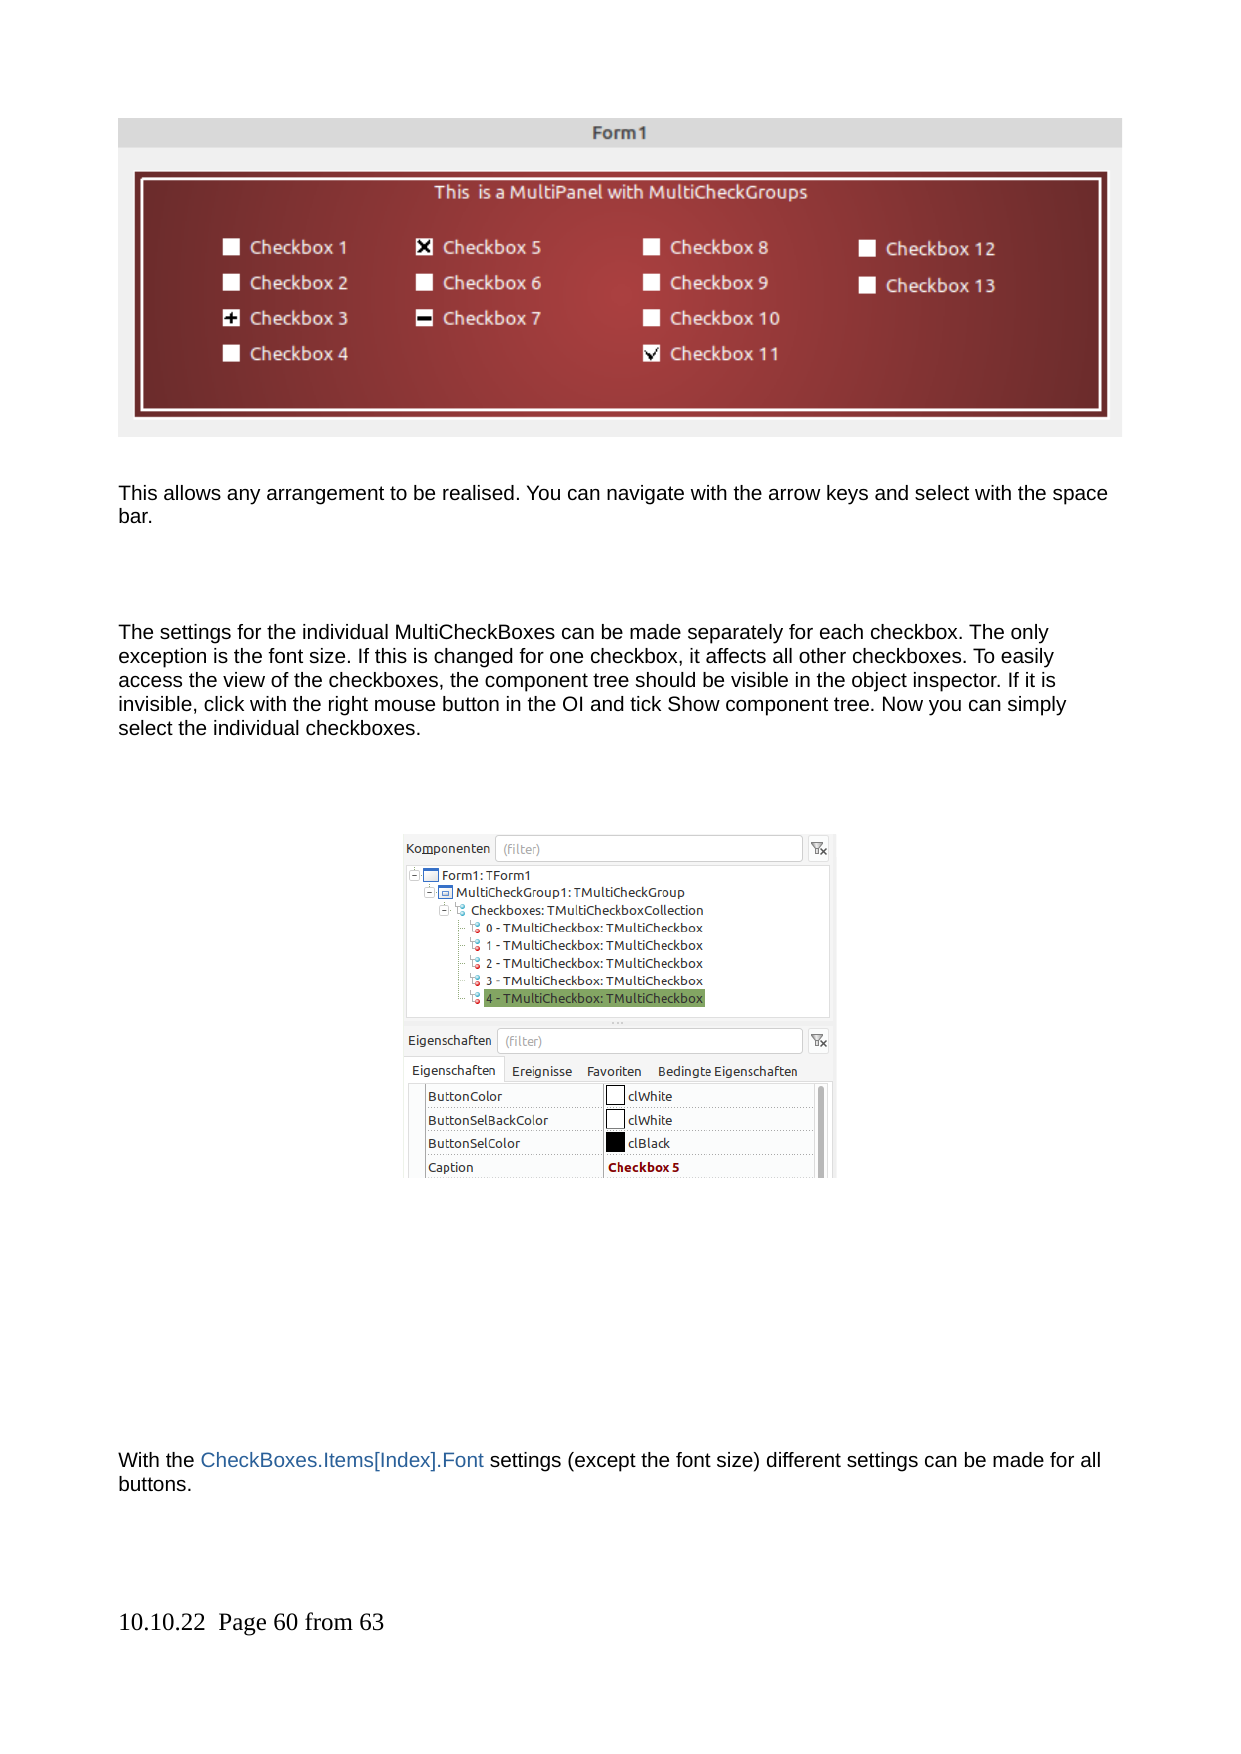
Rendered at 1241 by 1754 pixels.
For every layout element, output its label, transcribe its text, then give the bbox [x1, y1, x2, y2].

picture [403, 834, 837, 1178]
picture [118, 118, 1123, 437]
text With the CheckBoxes.Items[Index].Font settings (except the font size) different settings can be made for all buttons. [118, 1448, 1122, 1496]
text This allows any arrangement to be realised. You can navigate with the arrow keys and select with the space bar. [118, 480, 1122, 528]
text The settings for the individual MultiCheckBoxes can be made separately for each checkbox. The only exception is the font size. If this is changed for one checkbox, it affects all other checkboxes. To easily access the view of the checkboxes, the component tree should be visible in the object inspector. If it is invisible, click with the right mouse button in the OI and tick Show component tree. Now you can simply select the individual checkboxes. [118, 620, 1122, 740]
